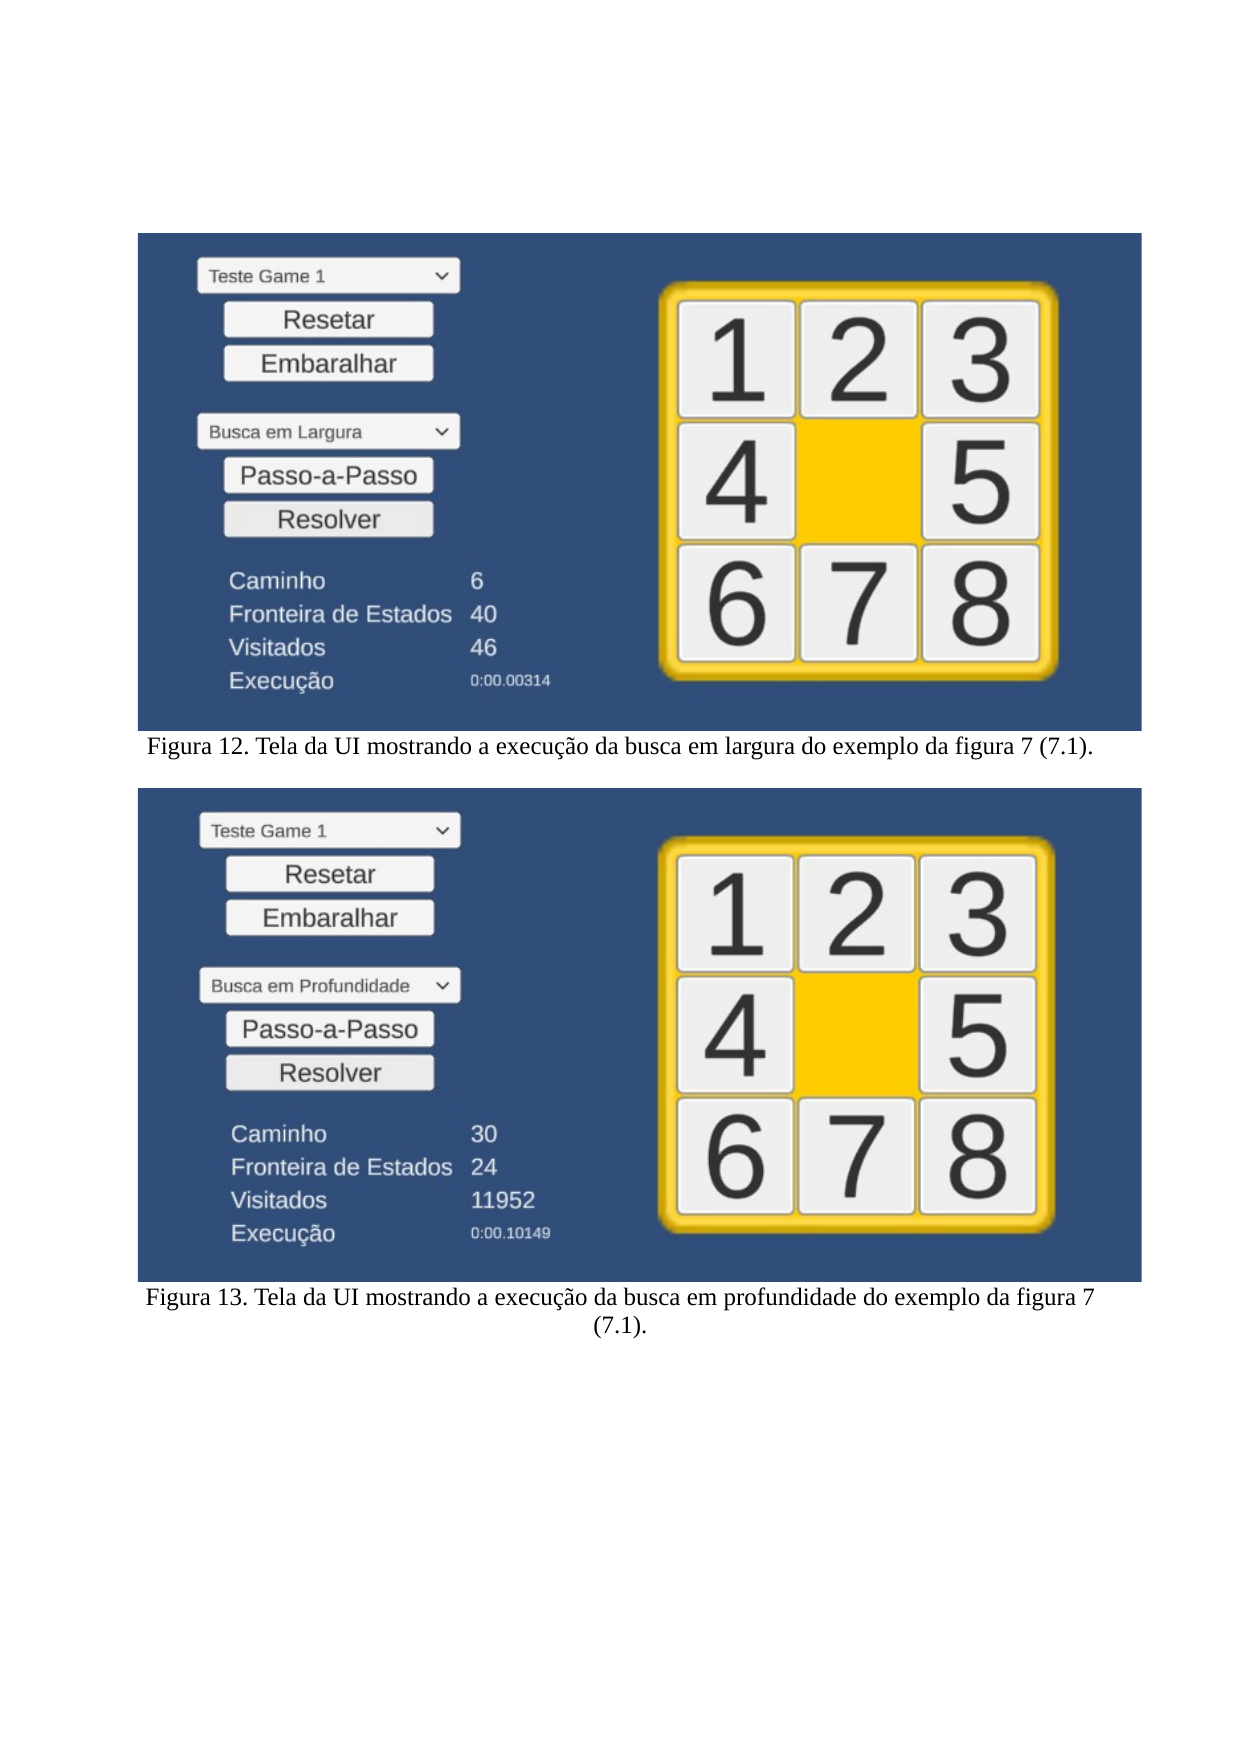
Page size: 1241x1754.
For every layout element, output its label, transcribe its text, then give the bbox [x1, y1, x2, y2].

picture [137, 788, 1142, 1282]
text Figura 12. Tela da UI mostrando a execução da busca em largura do exemplo da figura 7 (7.1). [118, 233, 1122, 760]
picture [137, 233, 1142, 731]
text Figura 13. Tela da UI mostrando a execução da busca em profundidade do exemplo da figura 7 (7.1). [118, 1282, 1122, 1339]
